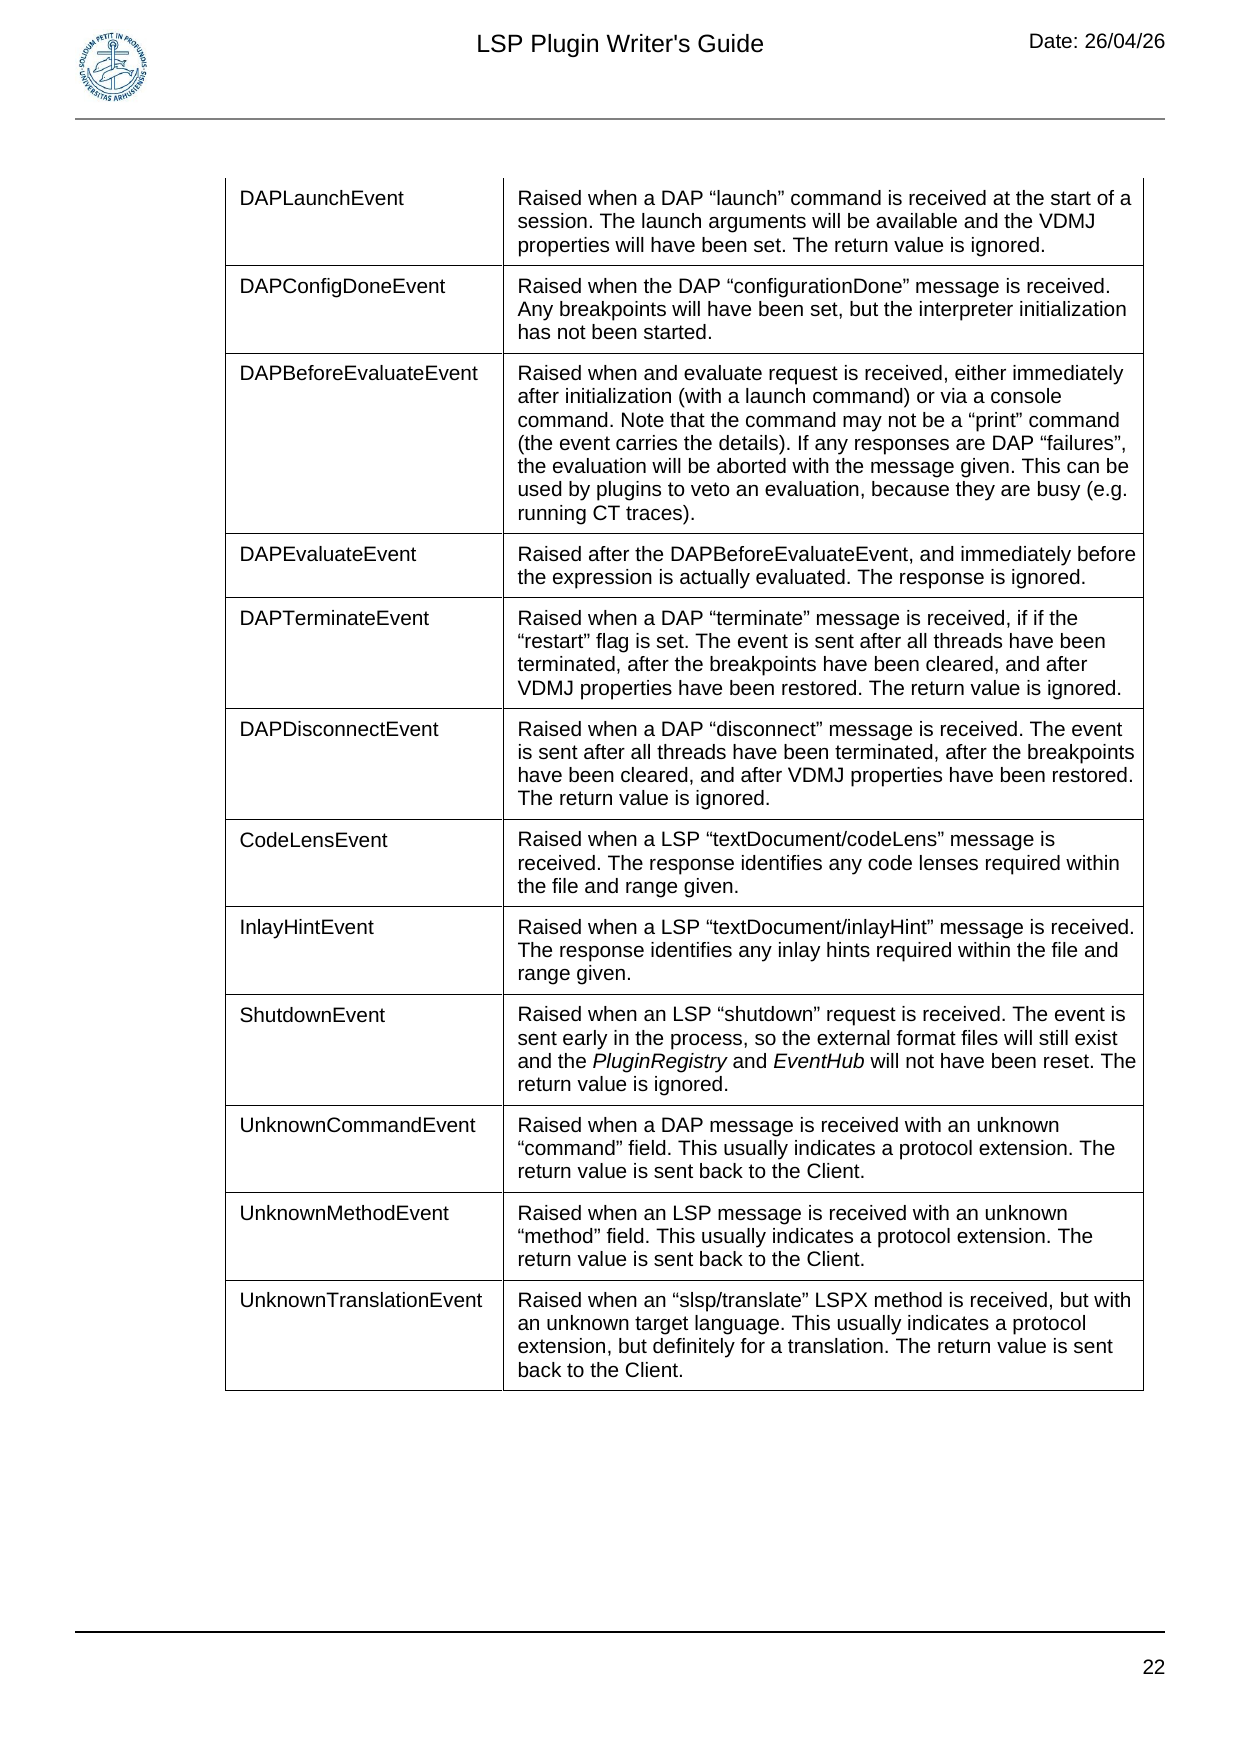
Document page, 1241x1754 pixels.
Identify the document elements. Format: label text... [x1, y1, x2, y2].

table_cell Raised when and evaluate request is received, either immediately after initialization (with a launch command) or via a console command. Note that the command may not be a “print” command (the event carries the details). If any responses are DAP “failures”, the evaluation will be aborted with the message given. This can be used by plugins to veto an evaluation, because they are busy (e.g. running CT traces). [504, 354, 1143, 533]
table_cell DAPConfigDoneEvent [226, 266, 502, 353]
table_cell Raised when an LSP message is received with an unknown “method” field. This usually indicates a protocol extension. The return value is sent back to the Client. [504, 1193, 1143, 1280]
table_cell UnknownMethodEvent [226, 1193, 502, 1280]
table_cell DAPLaunchEvent [226, 178, 502, 265]
table_cell Raised when a DAP “terminate” message is received, if if the “restart” flag is set. The event is sent after all threads have been terminated, after the breakpoints have been cleared, and after VDMJ properties have been restored. The return value is ignored. [504, 598, 1143, 708]
table_cell DAPTerminateEvent [226, 598, 502, 708]
table_cell Raised when an LSP “shutdown” request is received. The event is sent early in the process, so the external format files will still exist and the PluginRegistry and EventHub will not have been reset. The return value is ignored. [504, 995, 1143, 1105]
table_cell DAPEvaluateEvent [226, 534, 502, 597]
table_cell DAPBeforeEvaluateEvent [226, 354, 502, 533]
table_cell InlayHintEvent [226, 907, 502, 994]
table_cell UnknownTranslationEvent [226, 1281, 502, 1390]
table_cell Raised after the DAPBeforeEvaluateEvent, and immediately before the expression is actually evaluated. The response is ignored. [504, 534, 1143, 597]
table_cell Raised when a LSP “textDocument/codeLens” message is received. The response identifies any code lenses required within the file and range given. [504, 820, 1143, 906]
picture [75, 29, 150, 105]
table_cell DAPDisconnectEvent [226, 709, 502, 819]
table_cell CodeLensEvent [226, 820, 502, 906]
table_cell Raised when the DAP “configurationDone” message is received. Any breakpoints will have been set, but the interpreter initialization has not been started. [504, 266, 1143, 353]
table_cell UnknownCommandEvent [226, 1106, 502, 1192]
table_cell Raised when a LSP “textDocument/inlayHint” message is received. The response identifies any inlay hints required within the file and range given. [504, 907, 1143, 994]
table_cell ShutdownEvent [226, 995, 502, 1105]
table_cell Raised when an “slsp/translate” LSPX method is received, but with an unknown target language. This usually indicates a protocol extension, but definitely for a translation. The return value is sent back to the Client. [504, 1281, 1143, 1390]
table_cell Raised when a DAP “launch” command is received at the start of a session. The launch arguments will be available and the VDMJ properties will have been set. The return value is ignored. [504, 178, 1143, 265]
table_cell Raised when a DAP “disconnect” message is received. The event is sent after all threads have been terminated, after the breakpoints have been cleared, and after VDMJ properties have been restored. The return value is ignored. [504, 709, 1143, 819]
table_cell Raised when a DAP message is received with an unknown “command” field. This usually indicates a protocol extension. The return value is sent back to the Client. [504, 1106, 1143, 1192]
